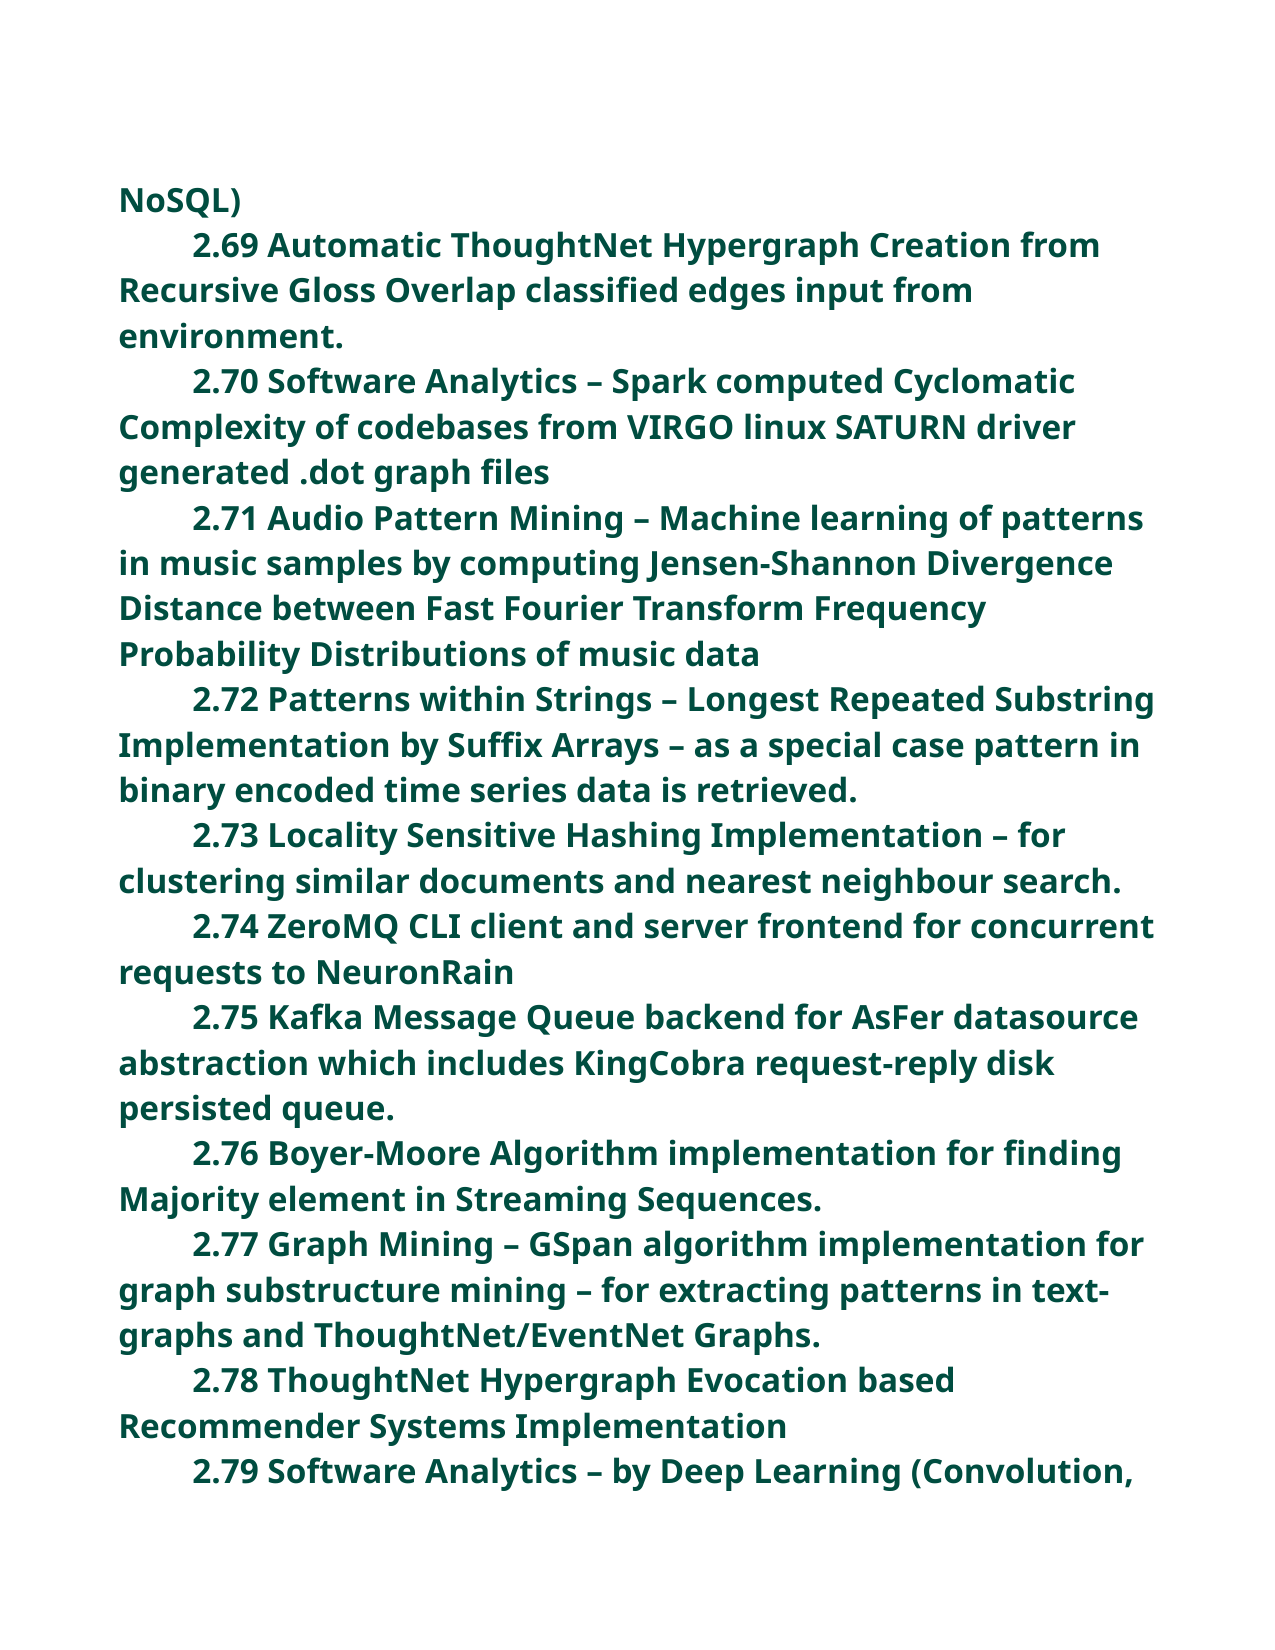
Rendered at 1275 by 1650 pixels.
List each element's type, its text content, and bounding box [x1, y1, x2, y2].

text 2.69 Automatic ThoughtNet Hypergraph Creation from Recursive Gloss Overlap classified edges input from environment. [118, 222, 1157, 358]
text 2.78 ThoughtNet Hypergraph Evocation based Recommender Systems Implementation [118, 1357, 1157, 1448]
text NoSQL) [118, 176, 1157, 222]
text 2.70 Software Analytics – Spark computed Cyclomatic Complexity of codebases from VIRGO linux SATURN driver generated .dot graph files [118, 358, 1157, 494]
text 2.79 Software Analytics – by Deep Learning (Convolution, [118, 1448, 1157, 1493]
text 2.74 ZeroMQ CLI client and server frontend for concurrent requests to NeuronRain [118, 903, 1157, 994]
text 2.71 Audio Pattern Mining – Machine learning of patterns in music samples by computing Jensen-Shannon Divergence Distance between Fast Fourier Transform Frequency Probability Distributions of music data [118, 494, 1157, 676]
text 2.77 Graph Mining – GSpan algorithm implementation for graph substructure mining – for extracting patterns in text-graphs and ThoughtNet/EventNet Graphs. [118, 1221, 1157, 1357]
text 2.72 Patterns within Strings – Longest Repeated Substring Implementation by Suffix Arrays – as a special case pattern in binary encoded time series data is retrieved. [118, 676, 1157, 812]
text 2.73 Locality Sensitive Hashing Implementation – for clustering similar documents and nearest neighbour search. [118, 812, 1157, 903]
text 2.75 Kafka Message Queue backend for AsFer datasource abstraction which includes KingCobra request-reply disk persisted queue. [118, 994, 1157, 1130]
text 2.76 Boyer-Moore Algorithm implementation for finding Majority element in Streaming Sequences. [118, 1130, 1157, 1221]
